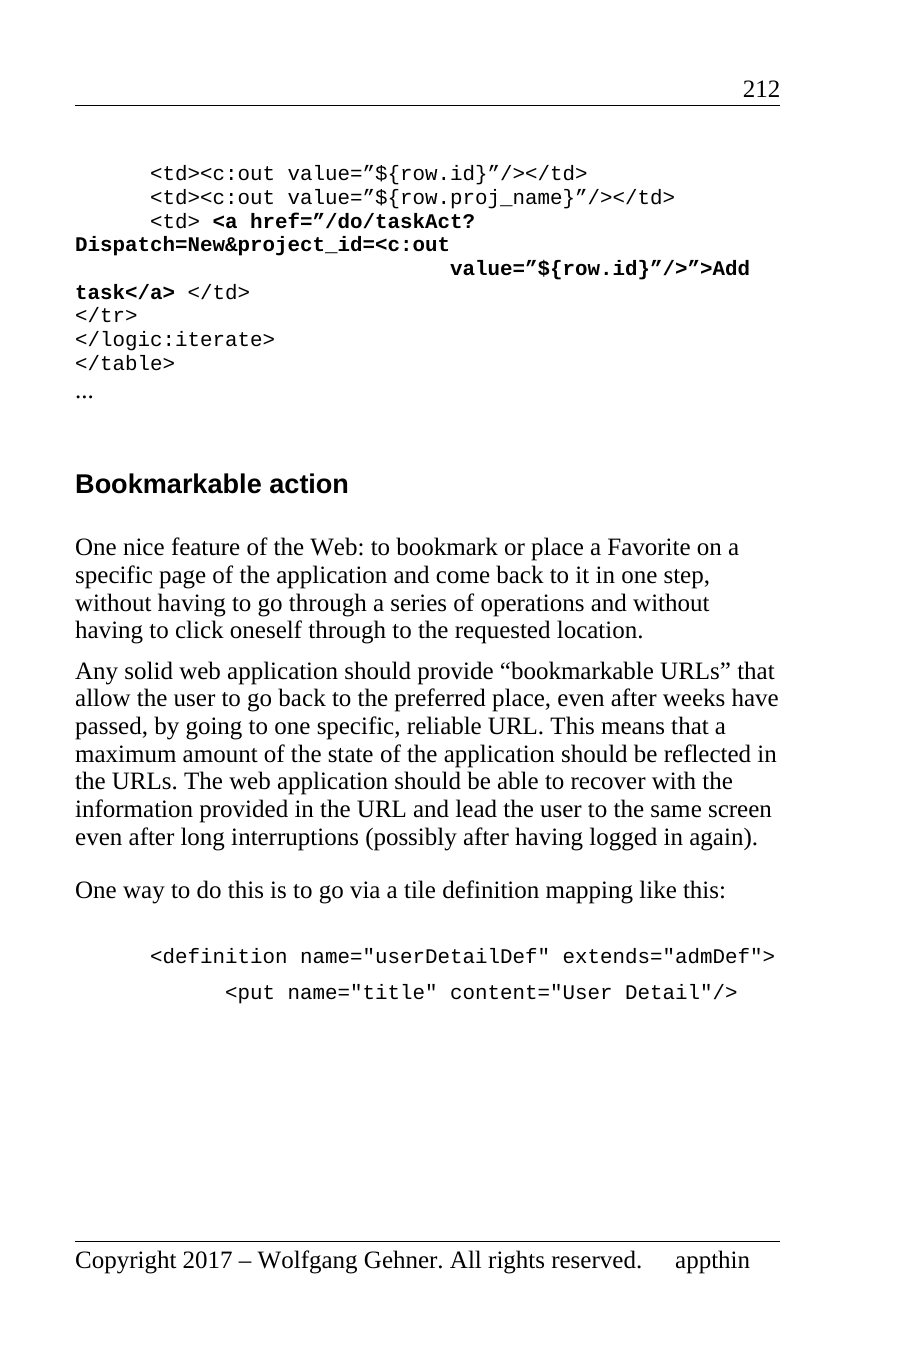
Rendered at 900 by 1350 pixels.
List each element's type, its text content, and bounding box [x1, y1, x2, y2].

text One nice feature of the Web: to bookmark or place a Favorite on a specific page of the application and come back to it in one step, without having to go through a series of operations and without having to click oneself through to the requested location. [75, 533, 780, 644]
text <put name="title" content="User Detail"/> [105, 982, 780, 1006]
subtitle One way to do this is to go via a tile definition mapping like this: [75, 876, 780, 903]
text <definition name="userDetailDef" extends="admDef"> [105, 946, 780, 969]
text Any solid web application should provide “bookmarkable URLs” that allow the user to go back to the preferred place, even after weeks have passed, by going to one specific, reliable URL. This means that a maximum amount of the state of the application should be reflected in the URLs. The web application should be able to recover with the information provided in the URL and lead the user to the same screen even after long interruptions (possibly after having logged in again). [75, 657, 780, 851]
text <td><c:out value=”${row.id}”/></td> <td><c:out value=”${row.proj_name}”/></td> <td> <a href=”/do/taskAct?Dispatch=New&project_id=<c:out value=”${row.id}”/>”>Add task</a> </td> </tr> </logic:iterate> </table> ... [75, 163, 780, 404]
subtitle Bookmarkable action [75, 469, 780, 499]
